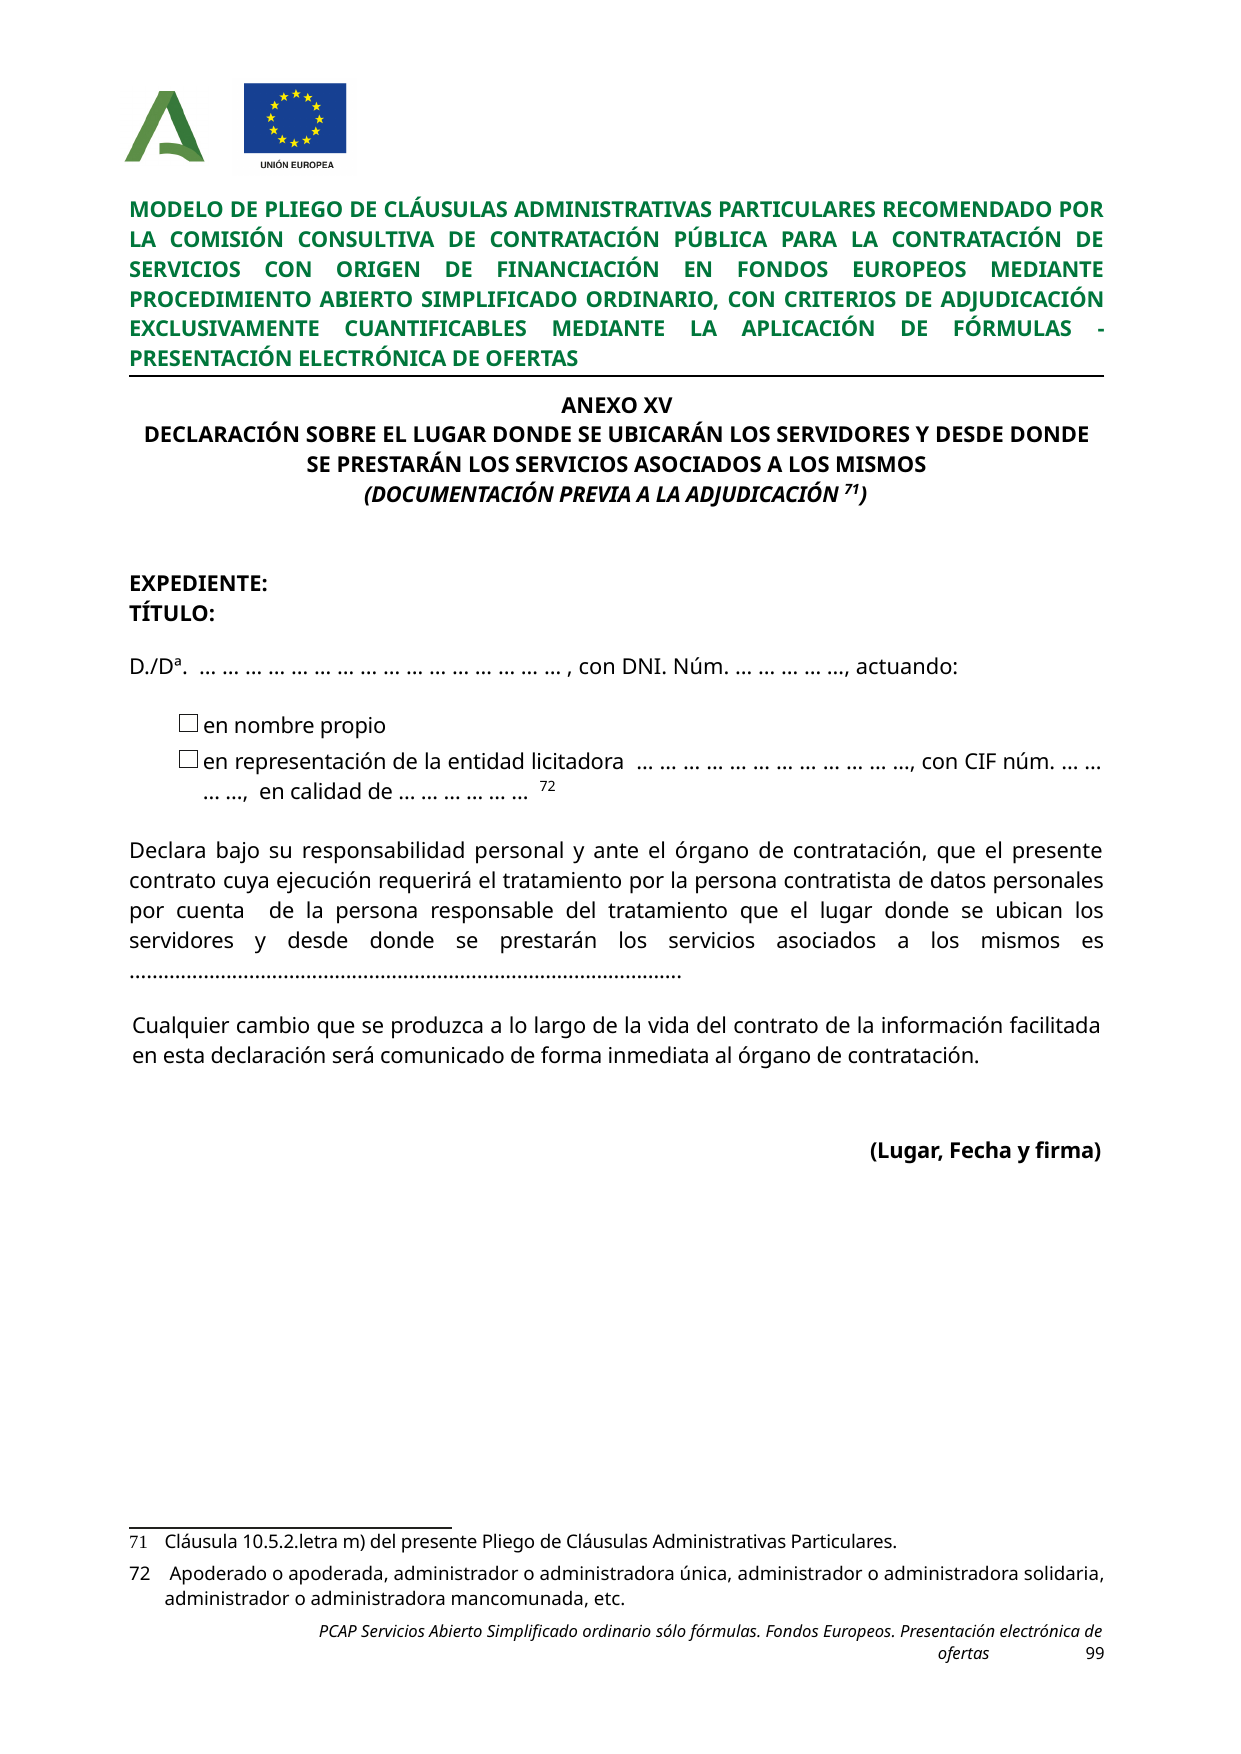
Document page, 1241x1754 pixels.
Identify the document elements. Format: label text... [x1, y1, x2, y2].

text TÍTULO: [129, 598, 1104, 628]
text Cualquier cambio que se produzca a lo largo de la vida del contrato de la información facilitada en esta declaración será comunicado de forma inmediata al órgano de contratación. [129, 1010, 1104, 1070]
text (DOCUMENTACIÓN PREVIA A LA ADJUDICACIÓN ) [129, 479, 1104, 509]
text en representación de la entidad licitadora … … … … … … … … … … … …, con CIF núm. … … … …, en calidad de … … … … … … [203, 746, 1104, 806]
text EXPEDIENTE: [129, 568, 1104, 598]
text Cláusula 10.5.2.letra m) del presente Pliego de Cláusulas Administrativas Particulares. [129, 1528, 1104, 1554]
text (Lugar, Fecha y firma) [129, 1132, 1104, 1165]
text D./Dª. … … … … … … … … … … … … … … … … , con DNI. Núm. … … … … …, actuando: [129, 651, 1104, 681]
text ANEXO XV [129, 390, 1104, 419]
text Declara bajo su responsabilidad personal y ante el órgano de contratación, que el presente contrato cuya ejecución requerirá el tratamiento por la persona contratista de datos personales por cuenta de la persona responsable del tratamiento que el lugar donde se ubican los servidores y desde donde se prestarán los servicios asociados a los mismos es ……………………………………………………………………………………. [129, 836, 1104, 984]
picture [232, 78, 358, 176]
text MODELO DE PLIEGO DE CLÁUSULAS ADMINISTRATIVAS PARTICULARES RECOMENDADO POR LA COMISIÓN CONSULTIVA DE CONTRATACIÓN PÚBLICA PARA LA CONTRATACIÓN DE SERVICIOS CON ORIGEN DE FINANCIACIÓN EN FONDOS EUROPEOS MEDIANTE PROCEDIMIENTO ABIERTO SIMPLIFICADO ORDINARIO, CON CRITERIOS DE ADJUDICACIÓN EXCLUSIVAMENTE CUANTIFICABLES MEDIANTE LA APLICACIÓN DE FÓRMULAS - PRESENTACIÓN ELECTRÓNICA DE OFERTAS [129, 194, 1104, 375]
text Apoderado o apoderada, administrador o administradora única, administrador o administradora solidaria, administrador o administradora mancomunada, etc. [129, 1560, 1104, 1611]
picture [120, 86, 209, 166]
text en nombre propio [203, 710, 1104, 740]
text DECLARACIÓN SOBRE EL LUGAR DONDE SE UBICARÁN LOS SERVIDORES Y DESDE DONDE SE PRESTARÁN LOS SERVICIOS ASOCIADOS A LOS MISMOS [129, 419, 1104, 479]
